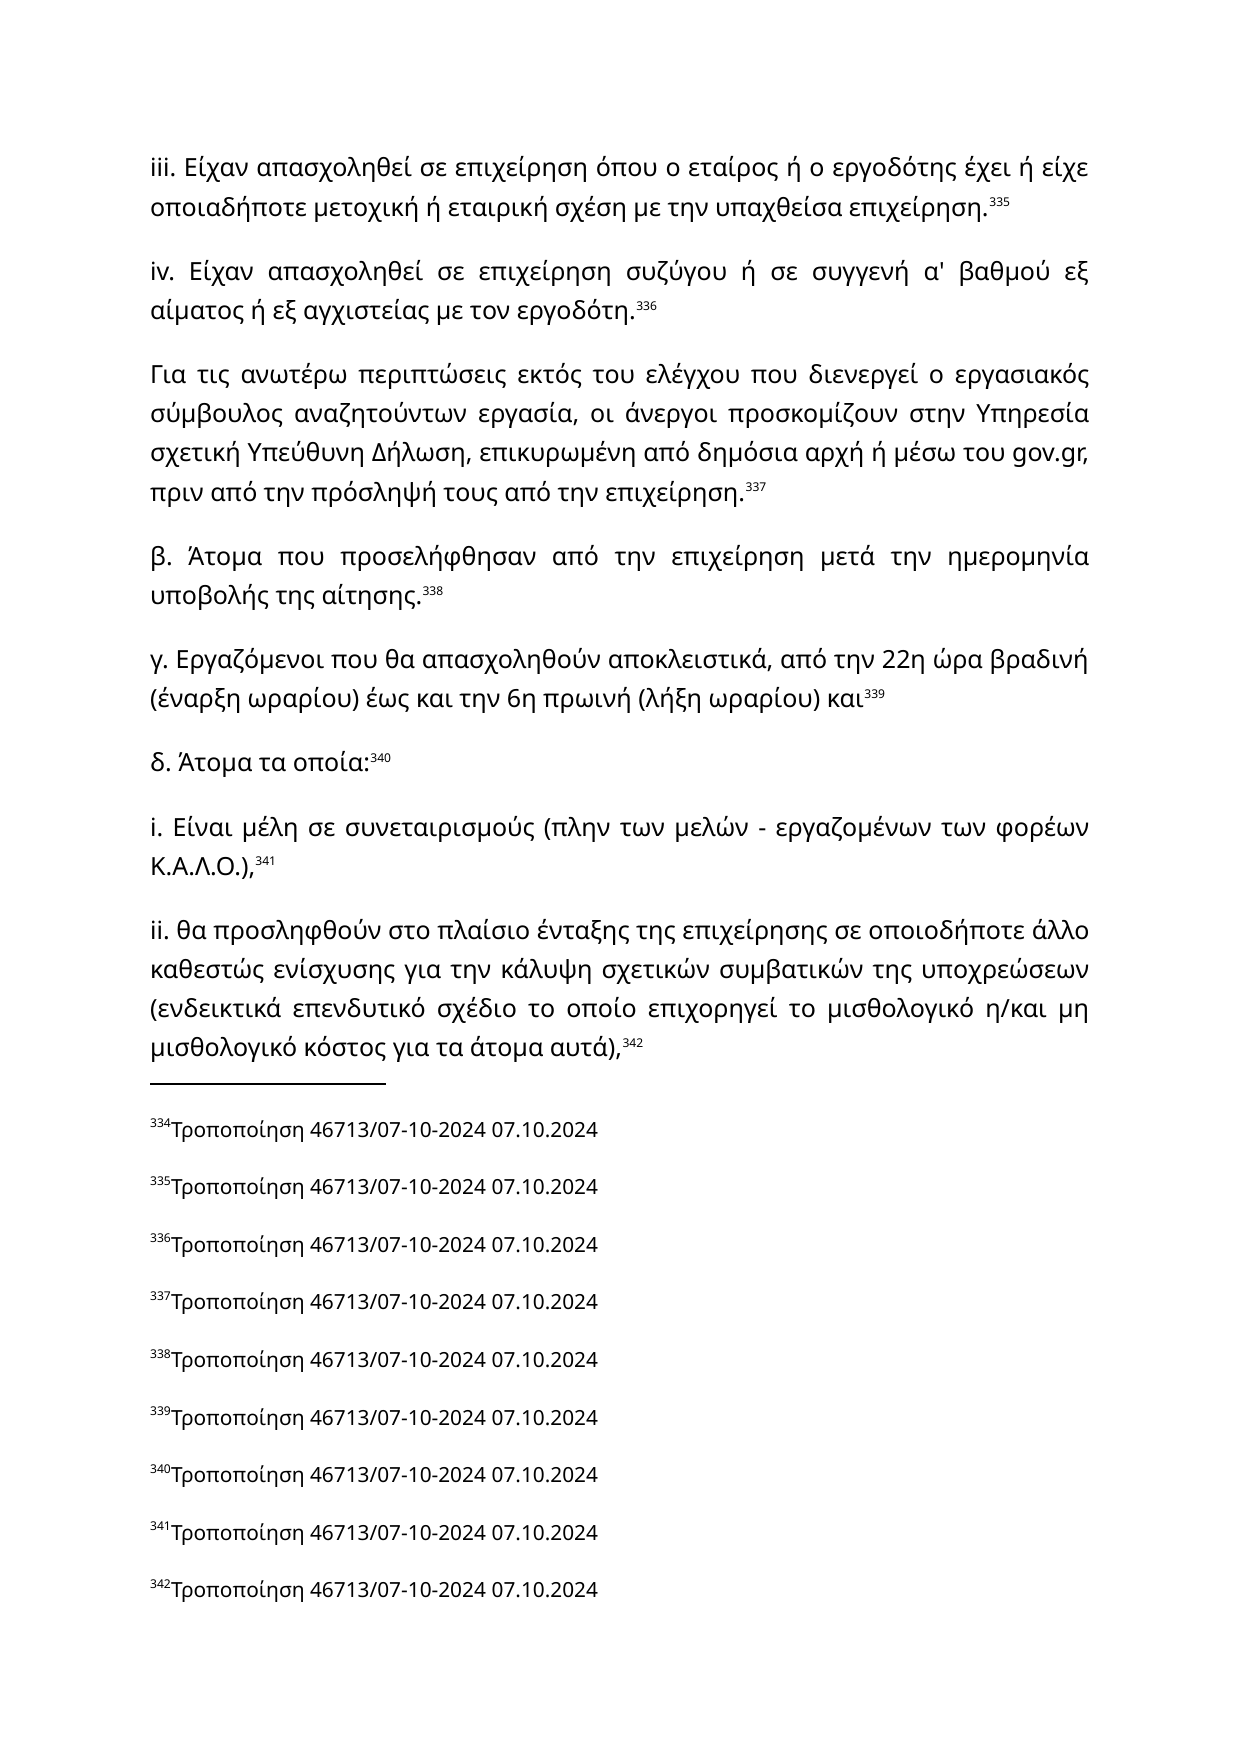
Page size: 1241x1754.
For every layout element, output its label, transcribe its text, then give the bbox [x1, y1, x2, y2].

text Τροποποίηση 46713/07-10-2024 07.10.2024 [150, 1576, 1090, 1604]
text Τροποποίηση 46713/07-10-2024 07.10.2024 [150, 1518, 1090, 1546]
text iv. Είχαν απασχοληθεί σε επιχείρηση συζύγου ή σε συγγενή α' βαθμού εξ αίματος ή εξ αγχιστείας με τον εργοδότη. [150, 253, 1090, 327]
text Τροποποίηση 46713/07-10-2024 07.10.2024 [150, 1230, 1090, 1258]
text Τροποποίηση 46713/07-10-2024 07.10.2024 [150, 1115, 1090, 1143]
text iii. Είχαν απασχοληθεί σε επιχείρηση όπου ο εταίρος ή ο εργοδότης έχει ή είχε οποιαδήποτε μετοχική ή εταιρική σχέση με την υπαχθείσα επιχείρηση. [150, 150, 1090, 223]
text Τροποποίηση 46713/07-10-2024 07.10.2024 [150, 1460, 1090, 1489]
text Τροποποίηση 46713/07-10-2024 07.10.2024 [150, 1345, 1090, 1373]
text β. Άτομα που προσελήφθησαν από την επιχείρηση μετά την ημερομηνία υποβολής της αίτησης. [150, 538, 1090, 612]
text δ. Άτομα τα οποία: [150, 745, 1090, 779]
text i. Είναι μέλη σε συνεταιρισμούς (πλην των μελών - εργαζομένων των φορέων Κ.Α.Λ.Ο.), [150, 809, 1090, 882]
text Τροποποίηση 46713/07-10-2024 07.10.2024 [150, 1287, 1090, 1316]
text γ. Εργαζόμενοι που θα απασχοληθούν αποκλειστικά, από την 22η ώρα βραδινή (έναρξη ωραρίου) έως και την 6η πρωινή (λήξη ωραρίου) και [150, 642, 1090, 715]
text Για τις ανωτέρω περιπτώσεις εκτός του ελέγχου που διενεργεί ο εργασιακός σύμβουλος αναζητούντων εργασία, οι άνεργοι προσκομίζουν στην Υπηρεσία σχετική Υπεύθυνη Δήλωση, επικυρωμένη από δημόσια αρχή ή μέσω του gov.gr, πριν από την πρόσληψή τους από την επιχείρηση. [150, 357, 1090, 508]
text Τροποποίηση 46713/07-10-2024 07.10.2024 [150, 1172, 1090, 1201]
text ii. θα προσληφθούν στο πλαίσιο ένταξης της επιχείρησης σε οποιοδήποτε άλλο καθεστώς ενίσχυσης για την κάλυψη σχετικών συμβατικών της υποχρεώσεων (ενδεικτικά επενδυτικό σχέδιο το οποίο επιχορηγεί το μισθολογικό η/και μη μισθολογικό κόστος για τα άτομα αυτά), [150, 912, 1090, 1064]
text Τροποποίηση 46713/07-10-2024 07.10.2024 [150, 1403, 1090, 1431]
